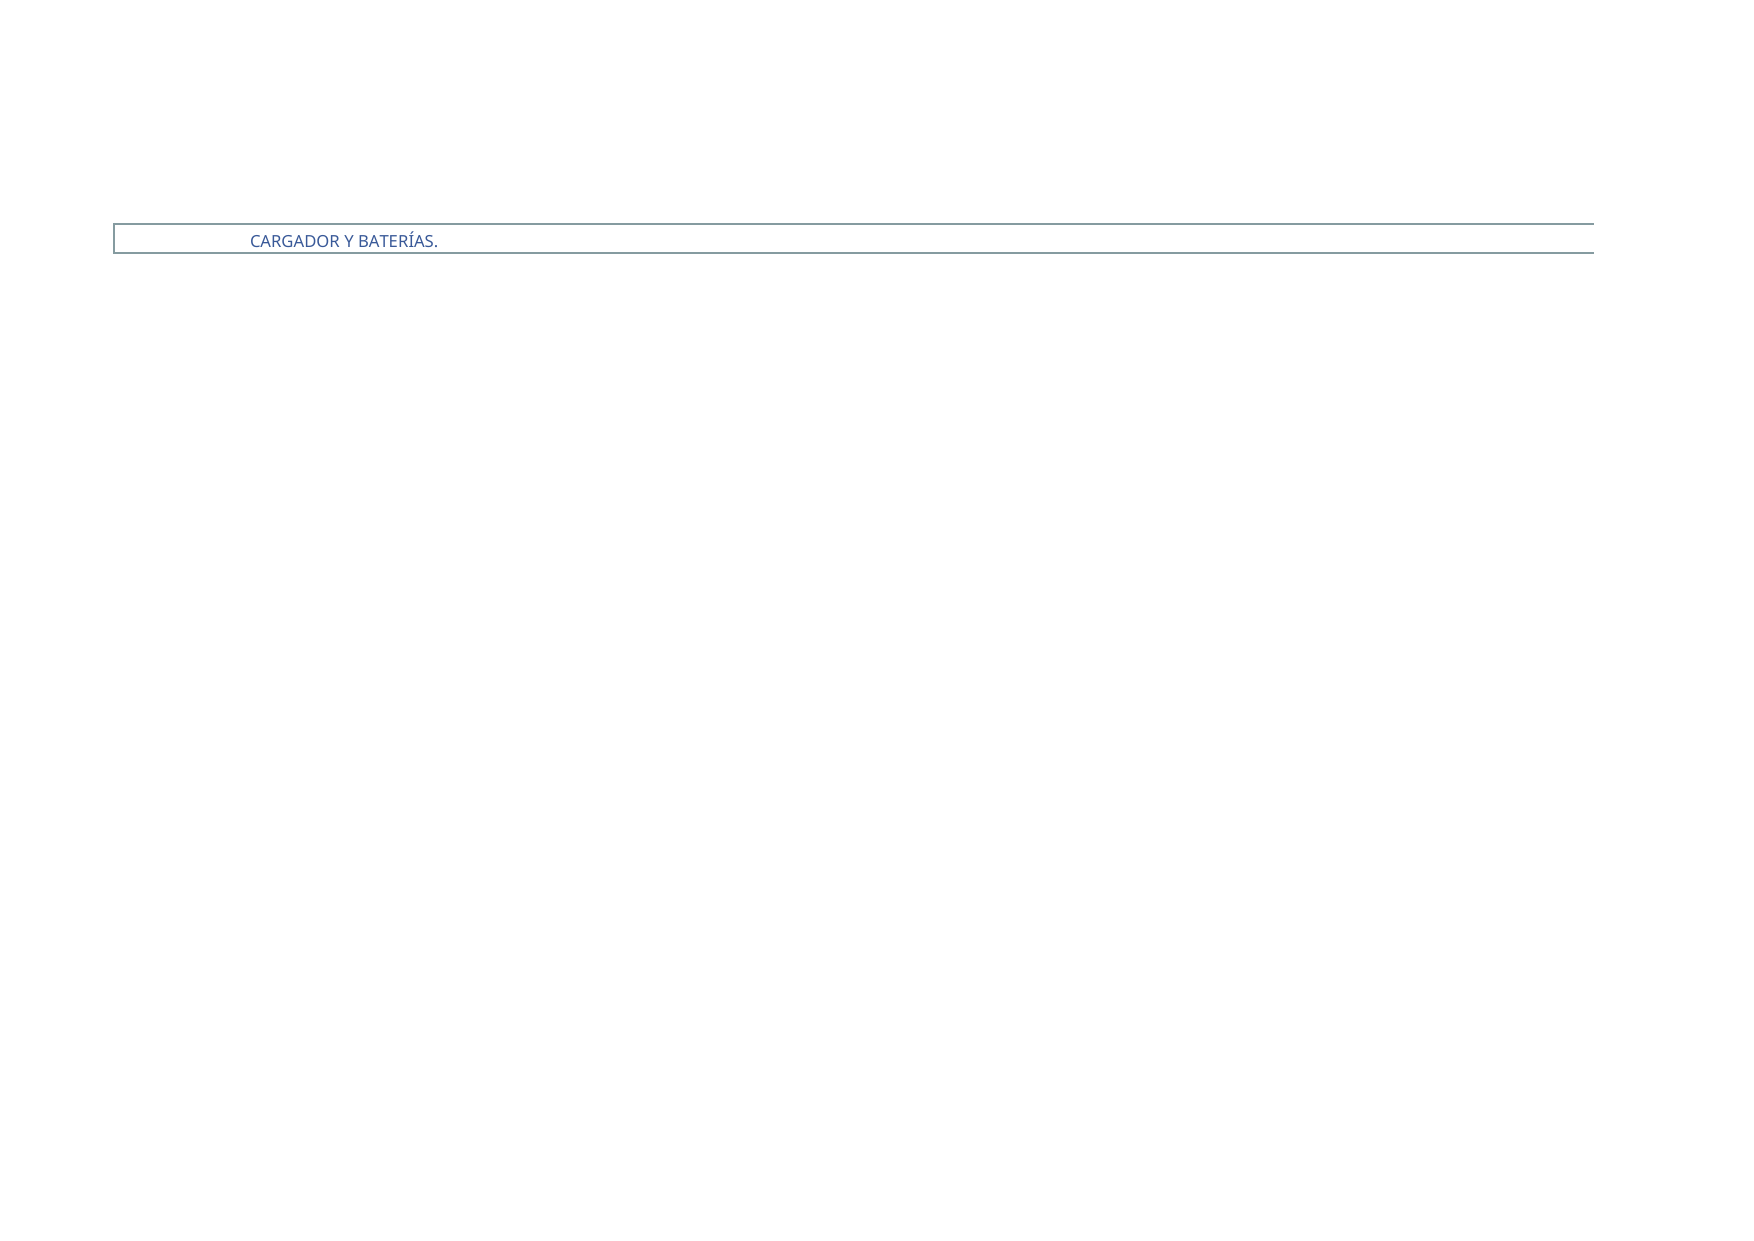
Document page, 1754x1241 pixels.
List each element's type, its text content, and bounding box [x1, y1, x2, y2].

table_cell [1293, 225, 1455, 252]
table_cell [741, 225, 873, 252]
table_cell [873, 225, 1088, 252]
table_cell CARGADOR Y BATERÍAS. [235, 225, 741, 252]
table_cell [1455, 225, 1594, 252]
table_cell [1088, 225, 1292, 252]
table_cell [115, 225, 235, 252]
